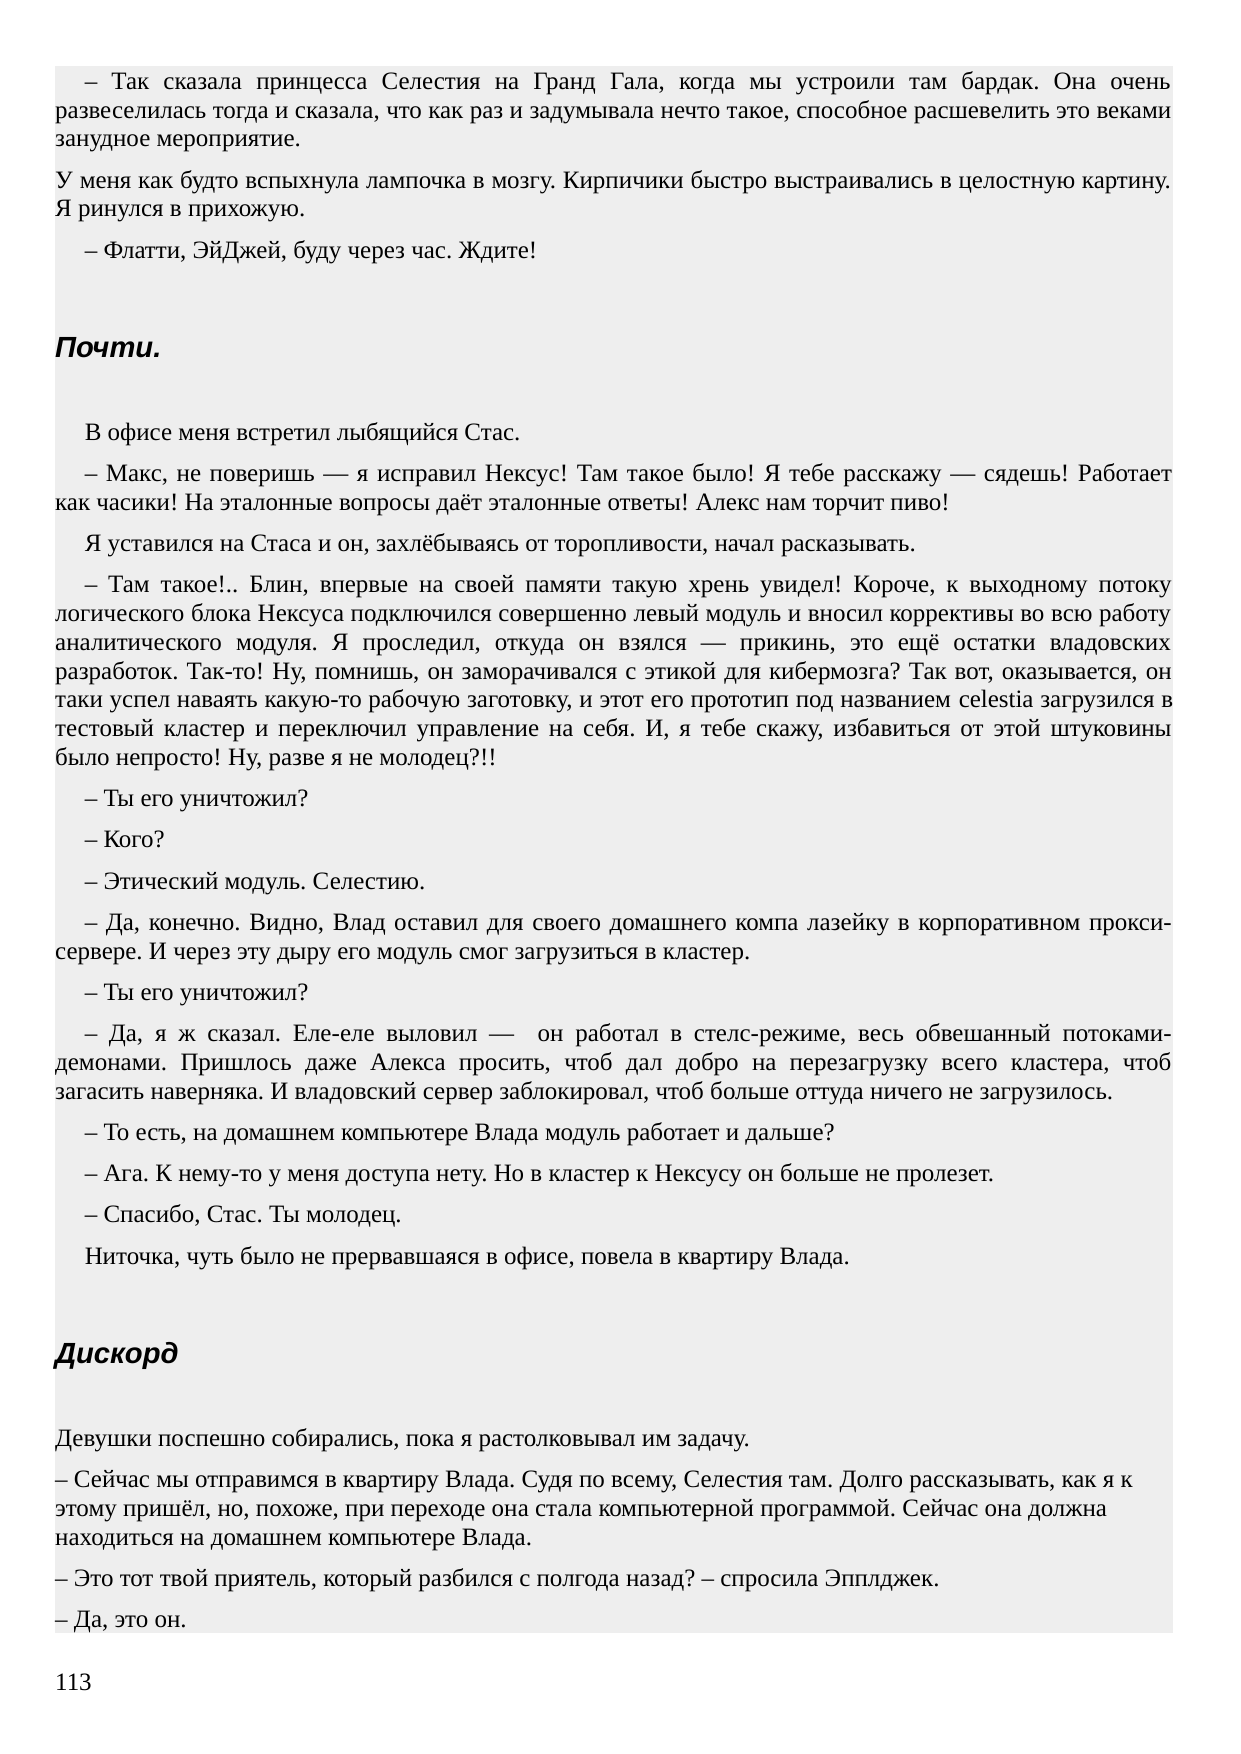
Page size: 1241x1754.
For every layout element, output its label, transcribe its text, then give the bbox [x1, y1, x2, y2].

text – То есть, на домашнем компьютере Влада модуль работает и дальше? [55, 1117, 1173, 1146]
text – Там такое!.. Блин, впервые на своей памяти такую хрень увидел! Короче, к выходному потоку логического блока Нексуса подключился совершенно левый модуль и вносил коррективы во всю работу аналитического модуля. Я проследил, откуда он взялся — прикинь, это ещё остатки владовских разработок. Так-то! Ну, помнишь, он заморачивался с этикой для кибермозга? Так вот, оказывается, он таки успел наваять какую-то рабочую заготовку, и этот его прототип под названием celestia загрузился в тестовый кластер и переключил управление на себя. И, я тебе скажу, избавиться от этой штуковины было непросто! Ну, разве я не молодец?!! [55, 569, 1173, 771]
text – Это тот твой приятель, который разбился с полгода назад? – спросила Эпплджек. [55, 1563, 1173, 1592]
text – Кого? [55, 824, 1173, 853]
text – Да, конечно. Видно, Влад оставил для своего домашнего компа лазейку в корпоративном прокси-сервере. И через эту дыру его модуль смог загрузиться в кластер. [55, 907, 1173, 964]
text – Ага. К нему-то у меня доступа нету. Но в кластер к Нексусу он больше не пролезет. [55, 1158, 1173, 1187]
subtitle Дискорд [55, 1336, 1173, 1369]
subtitle Почти. [55, 330, 1173, 363]
text – Так сказала принцесса Селестия на Гранд Гала, когда мы устроили там бардак. Она очень развеселилась тогда и сказала, что как раз и задумывала нечто такое, способное расшевелить это веками занудное мероприятие. [55, 66, 1173, 152]
text Я уставился на Стаса и он, захлёбываясь от торопливости, начал расказывать. [55, 528, 1173, 557]
text – Этический модуль. Селестию. [55, 866, 1173, 894]
text – Спасибо, Стас. Ты молодец. [55, 1199, 1173, 1228]
text – Ты его уничтожил? [55, 783, 1173, 812]
text – Да, это он. [55, 1604, 1173, 1633]
text – Сейчас мы отправимся в квартиру Влада. Судя по всему, Селестия там. Долго рассказывать, как я к этому пришёл, но, похоже, при переходе она стала компьютерной программой. Сейчас она должна находиться на домашнем компьютере Влада. [55, 1464, 1173, 1551]
text – Ты его уничтожил? [55, 977, 1173, 1006]
list У меня как будто вспыхнула лампочка в мозгу. Кирпичики быстро выстраивались в целостную картину. Я ринулся в прихожую. [55, 165, 1173, 222]
text – Флатти, ЭйДжей, буду через час. Ждите! [55, 235, 1173, 263]
text Ниточка, чуть было не прервавшаяся в офисе, повела в квартиру Влада. [55, 1241, 1173, 1269]
text Девушки поспешно собирались, пока я растолковывал им задачу. [55, 1423, 1173, 1452]
text – Макс, не поверишь — я исправил Нексус! Там такое было! Я тебе расскажу — сядешь! Работает как часики! На эталонные вопросы даёт эталонные ответы! Алекс нам торчит пиво! [55, 458, 1173, 516]
text В офисе меня встретил лыбящийся Стас. [55, 417, 1173, 446]
text – Да, я ж сказал. Еле-еле выловил — он работал в стелс-режиме, весь обвешанный потоками-демонами. Пришлось даже Алекса просить, чтоб дал добро на перезагрузку всего кластера, чтоб загасить наверняка. И владовский сервер заблокировал, чтоб больше оттуда ничего не загрузилось. [55, 1018, 1173, 1104]
